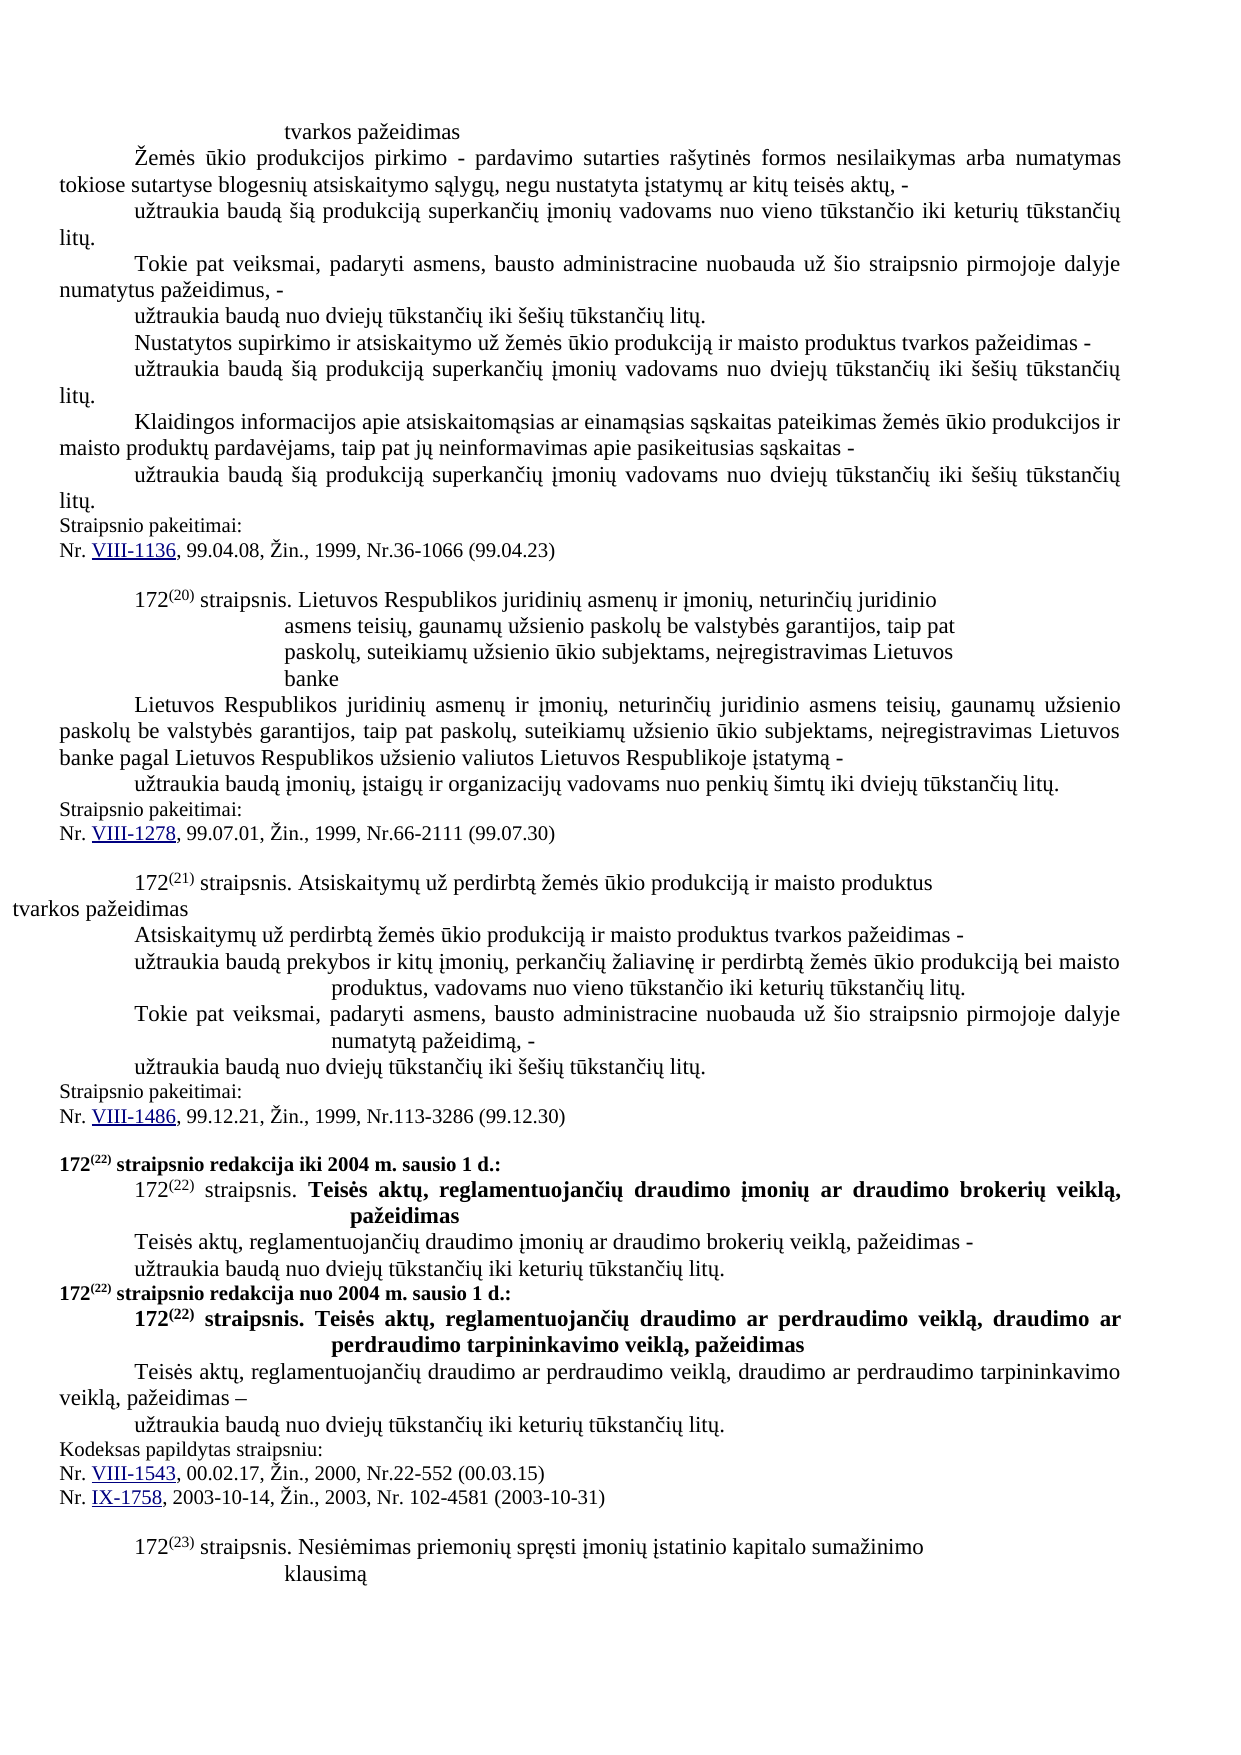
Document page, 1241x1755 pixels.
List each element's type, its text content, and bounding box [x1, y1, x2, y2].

text Tokie pat veiksmai, padaryti asmens, bausto administracine nuobauda už šio straipsnio pirmojoje dalyje numatytus pažeidimus, - [59, 250, 1122, 303]
text 172(20) straipsnis. Lietuvos Respublikos juridinių asmenų ir įmonių, neturinčių juridinio [134, 586, 1122, 612]
text 172(22) straipsnio redakcija nuo 2004 m. sausio 1 d.: [59, 1281, 1122, 1305]
text užtraukia baudą nuo dviejų tūkstančių iki keturių tūkstančių litų. [59, 1255, 1122, 1281]
text Straipsnio pakeitimai: [59, 796, 1122, 821]
text Žemės ūkio produkcijos pirkimo - pardavimo sutarties rašytinės formos nesilaikymas arba numatymas tokiose sutartyse blogesnių atsiskaitymo sąlygų, negu nustatyta įstatymų ar kitų teisės aktų, - [59, 144, 1122, 197]
text klausimą [284, 1559, 1122, 1586]
text Nr. VIII-1136, 99.04.08, Žin., 1999, Nr.36-1066 (99.04.23) [59, 537, 1122, 562]
text užtraukia baudą nuo dviejų tūkstančių iki šešių tūkstančių litų. [134, 1053, 1122, 1079]
text banke [284, 665, 1122, 691]
text Teisės aktų, reglamentuojančių draudimo įmonių ar draudimo brokerių veiklą, pažeidimas - [59, 1228, 1122, 1255]
text Nr. IX-1758, 2003-10-14, Žin., 2003, Nr. 102-4581 (2003-10-31) [59, 1485, 1122, 1509]
text Teisės aktų, reglamentuojančių draudimo ar perdraudimo veiklą, draudimo ar perdraudimo tarpininkavimo veiklą, pažeidimas – [59, 1358, 1122, 1411]
text Atsiskaitymų už perdirbtą žemės ūkio produkciją ir maisto produktus tvarkos pažeidimas - [134, 921, 1122, 948]
text Nr. VIII-1278, 99.07.01, Žin., 1999, Nr.66-2111 (99.07.30) [59, 821, 1122, 844]
text 172(23) straipsnis. Nesiėmimas priemonių spręsti įmonių įstatinio kapitalo sumažinimo [134, 1533, 1122, 1559]
text užtraukia baudą įmonių, įstaigų ir organizacijų vadovams nuo penkių šimtų iki dviejų tūkstančių litų. [59, 770, 1122, 796]
text 172(21) straipsnis. Atsiskaitymų už perdirbtą žemės ūkio produkciją ir maisto produktus [134, 869, 1122, 895]
text Straipsnio pakeitimai: [59, 513, 1122, 537]
text užtraukia baudą šią produkciją superkančių įmonių vadovams nuo dviejų tūkstančių iki šešių tūkstančių litų. [59, 355, 1122, 408]
text Kodeksas papildytas straipsniu: [59, 1437, 1122, 1461]
text Tokie pat veiksmai, padaryti asmens, bausto administracine nuobauda už šio straipsnio pirmojoje dalyje numatytą pažeidimą, - [134, 1000, 1122, 1053]
text Nr. VIII-1543, 00.02.17, Žin., 2000, Nr.22-552 (00.03.15) [59, 1461, 1122, 1485]
text paskolų, suteikiamų užsienio ūkio subjektams, neįregistravimas Lietuvos [284, 638, 1122, 665]
text tvarkos pažeidimas [284, 118, 1122, 144]
text Klaidingos informacijos apie atsiskaitomąsias ar einamąsias sąskaitas pateikimas žemės ūkio produkcijos ir maisto produktų pardavėjams, taip pat jų neinformavimas apie pasikeitusias sąskaitas - [59, 408, 1122, 461]
text užtraukia baudą šią produkciją superkančių įmonių vadovams nuo dviejų tūkstančių iki šešių tūkstančių litų. [59, 461, 1122, 513]
text Lietuvos Respublikos juridinių asmenų ir įmonių, neturinčių juridinio asmens teisių, gaunamų užsienio paskolų be valstybės garantijos, taip pat paskolų, suteikiamų užsienio ūkio subjektams, neįregistravimas Lietuvos banke pagal Lietuvos Respublikos užsienio valiutos Lietuvos Respublikoje įstatymą - [59, 691, 1122, 770]
text asmens teisių, gaunamų užsienio paskolų be valstybės garantijos, taip pat [284, 612, 1122, 638]
text užtraukia baudą šią produkciją superkančių įmonių vadovams nuo vieno tūkstančio iki keturių tūkstančių litų. [59, 197, 1122, 250]
text 172(22) straipsnis. Teisės aktų, reglamentuojančių draudimo ar perdraudimo veiklą, draudimo ar perdraudimo tarpininkavimo veiklą, pažeidimas [134, 1305, 1122, 1358]
text užtraukia baudą nuo dviejų tūkstančių iki šešių tūkstančių litų. [59, 303, 1122, 329]
text tvarkos pažeidimas [12, 895, 1122, 921]
text Nustatytos supirkimo ir atsiskaitymo už žemės ūkio produkciją ir maisto produktus tvarkos pažeidimas - [59, 329, 1122, 355]
text 172(22) straipsnis. Teisės aktų, reglamentuojančių draudimo įmonių ar draudimo brokerių veiklą, pažeidimas [134, 1176, 1122, 1228]
text Straipsnio pakeitimai: [59, 1079, 1122, 1103]
text Nr. VIII-1486, 99.12.21, Žin., 1999, Nr.113-3286 (99.12.30) [59, 1103, 1122, 1128]
text užtraukia baudą prekybos ir kitų įmonių, perkančių žaliavinę ir perdirbtą žemės ūkio produkciją bei maisto produktus, vadovams nuo vieno tūkstančio iki keturių tūkstančių litų. [134, 948, 1122, 1000]
text 172(22) straipsnio redakcija iki 2004 m. sausio 1 d.: [59, 1152, 1122, 1176]
text užtraukia baudą nuo dviejų tūkstančių iki keturių tūkstančių litų. [59, 1411, 1122, 1437]
